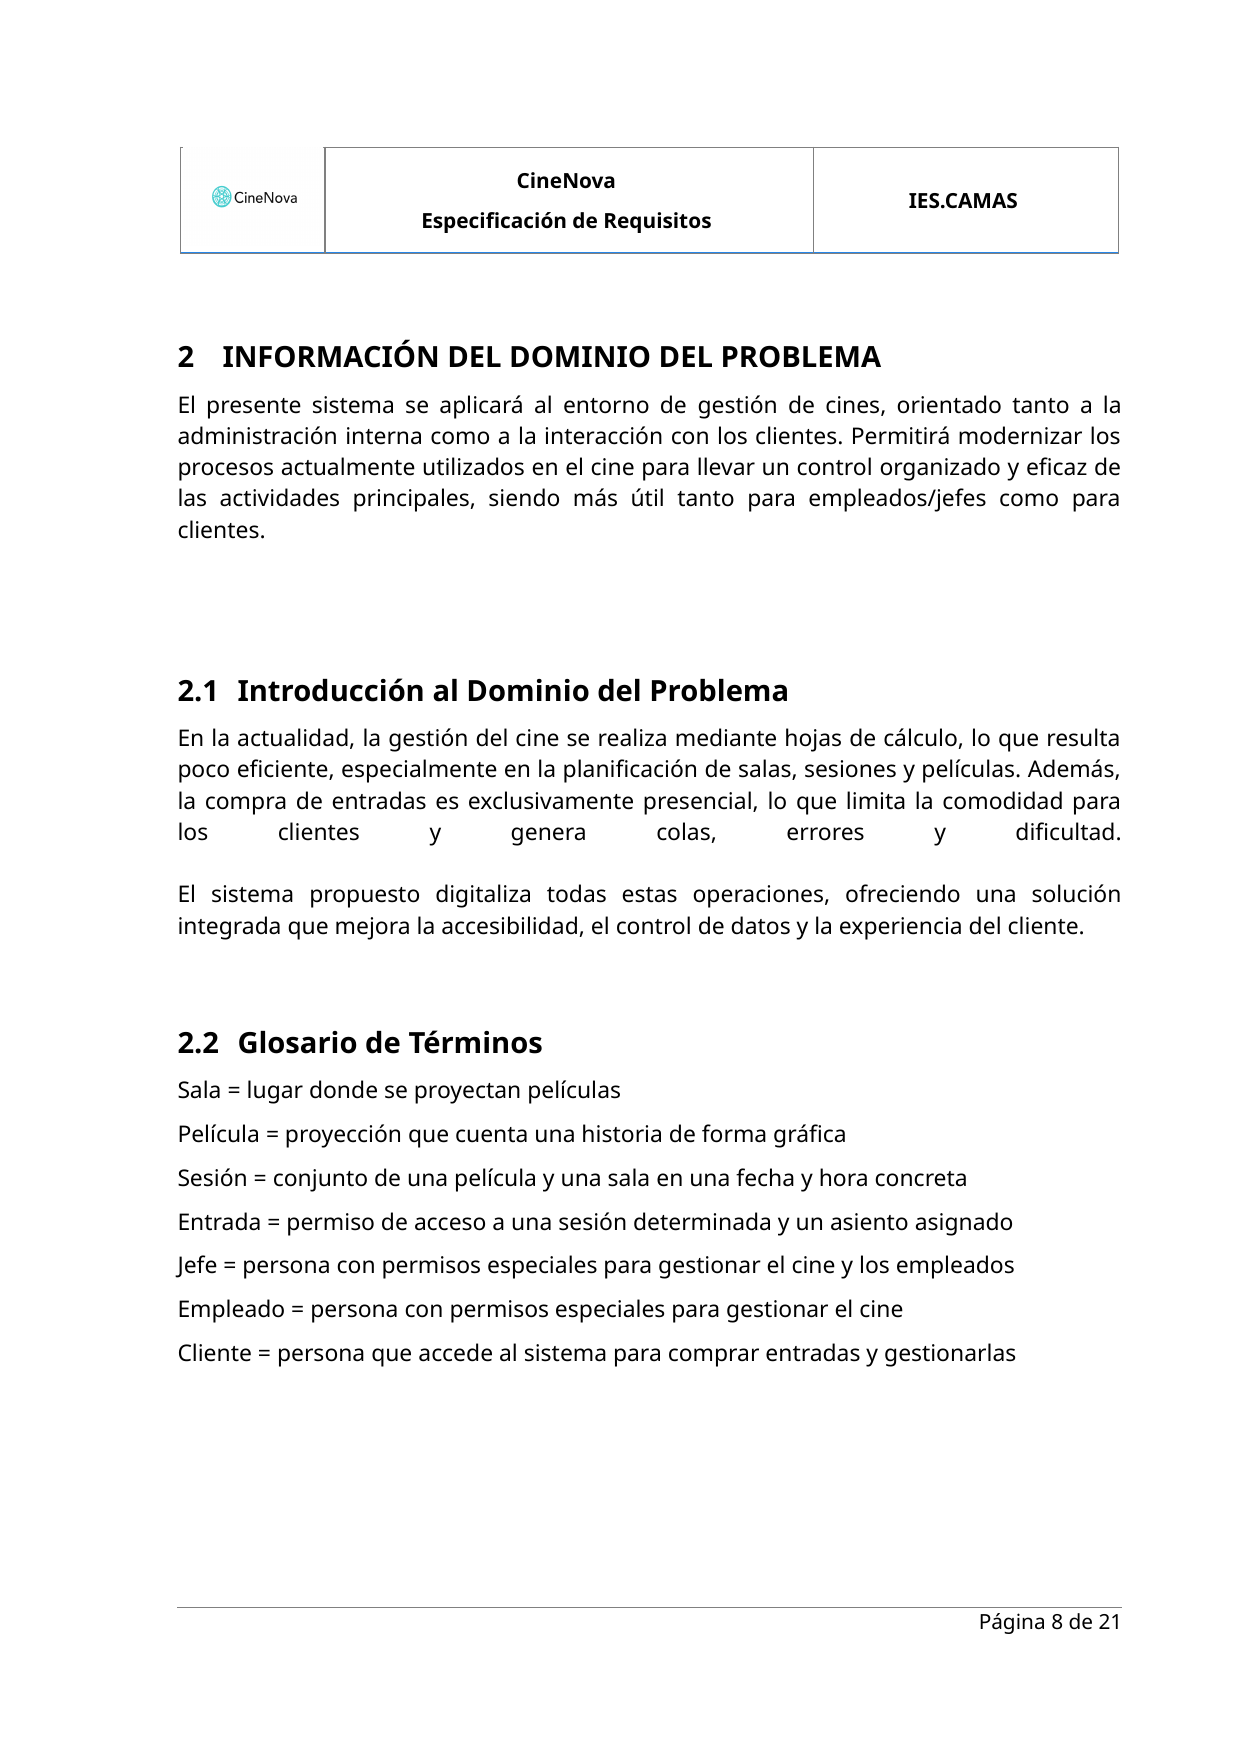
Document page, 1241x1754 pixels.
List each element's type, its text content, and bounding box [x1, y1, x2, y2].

text En la actualidad, la gestión del cine se realiza mediante hojas de cálculo, lo que resulta poco eficiente, especialmente en la planificación de salas, sesiones y películas. Además, la compra de entradas es exclusivamente presencial, lo que limita la comodidad para los clientes y genera colas, errores y dificultad. El sistema propuesto digitaliza todas estas operaciones, ofreciendo una solución integrada que mejora la accesibilidad, el control de datos y la experiencia del cliente. [177, 722, 1122, 941]
text Cliente = persona que accede al sistema para comprar entradas y gestionarlas [177, 1337, 1122, 1368]
subtitle Introducción al Dominio del Problema [177, 670, 1122, 709]
subtitle Glosario de Términos [177, 1022, 1122, 1062]
text Empleado = persona con permisos especiales para gestionar el cine [177, 1293, 1122, 1324]
text El presente sistema se aplicará al entorno de gestión de cines, orientado tanto a la administración interna como a la interacción con los clientes. Permitirá modernizar los procesos actualmente utilizados en el cine para llevar un control organizado y eficaz de las actividades principales, siendo más útil tanto para empleados/jefes como para clientes. [177, 389, 1122, 545]
text Sala = lugar donde se proyectan películas [177, 1074, 1122, 1106]
text Sesión = conjunto de una película y una sala en una fecha y hora concreta [177, 1162, 1122, 1193]
text Entrada = permiso de acceso a una sesión determinada y un asiento asignado [177, 1206, 1122, 1237]
subtitle INFORMACIÓN DEL DOMINIO DEL PROBLEMA [177, 336, 1122, 376]
text Película = proyección que cuenta una historia de forma gráfica [177, 1118, 1122, 1149]
picture [183, 147, 324, 246]
text Jefe = persona con permisos especiales para gestionar el cine y los empleados [177, 1249, 1122, 1281]
